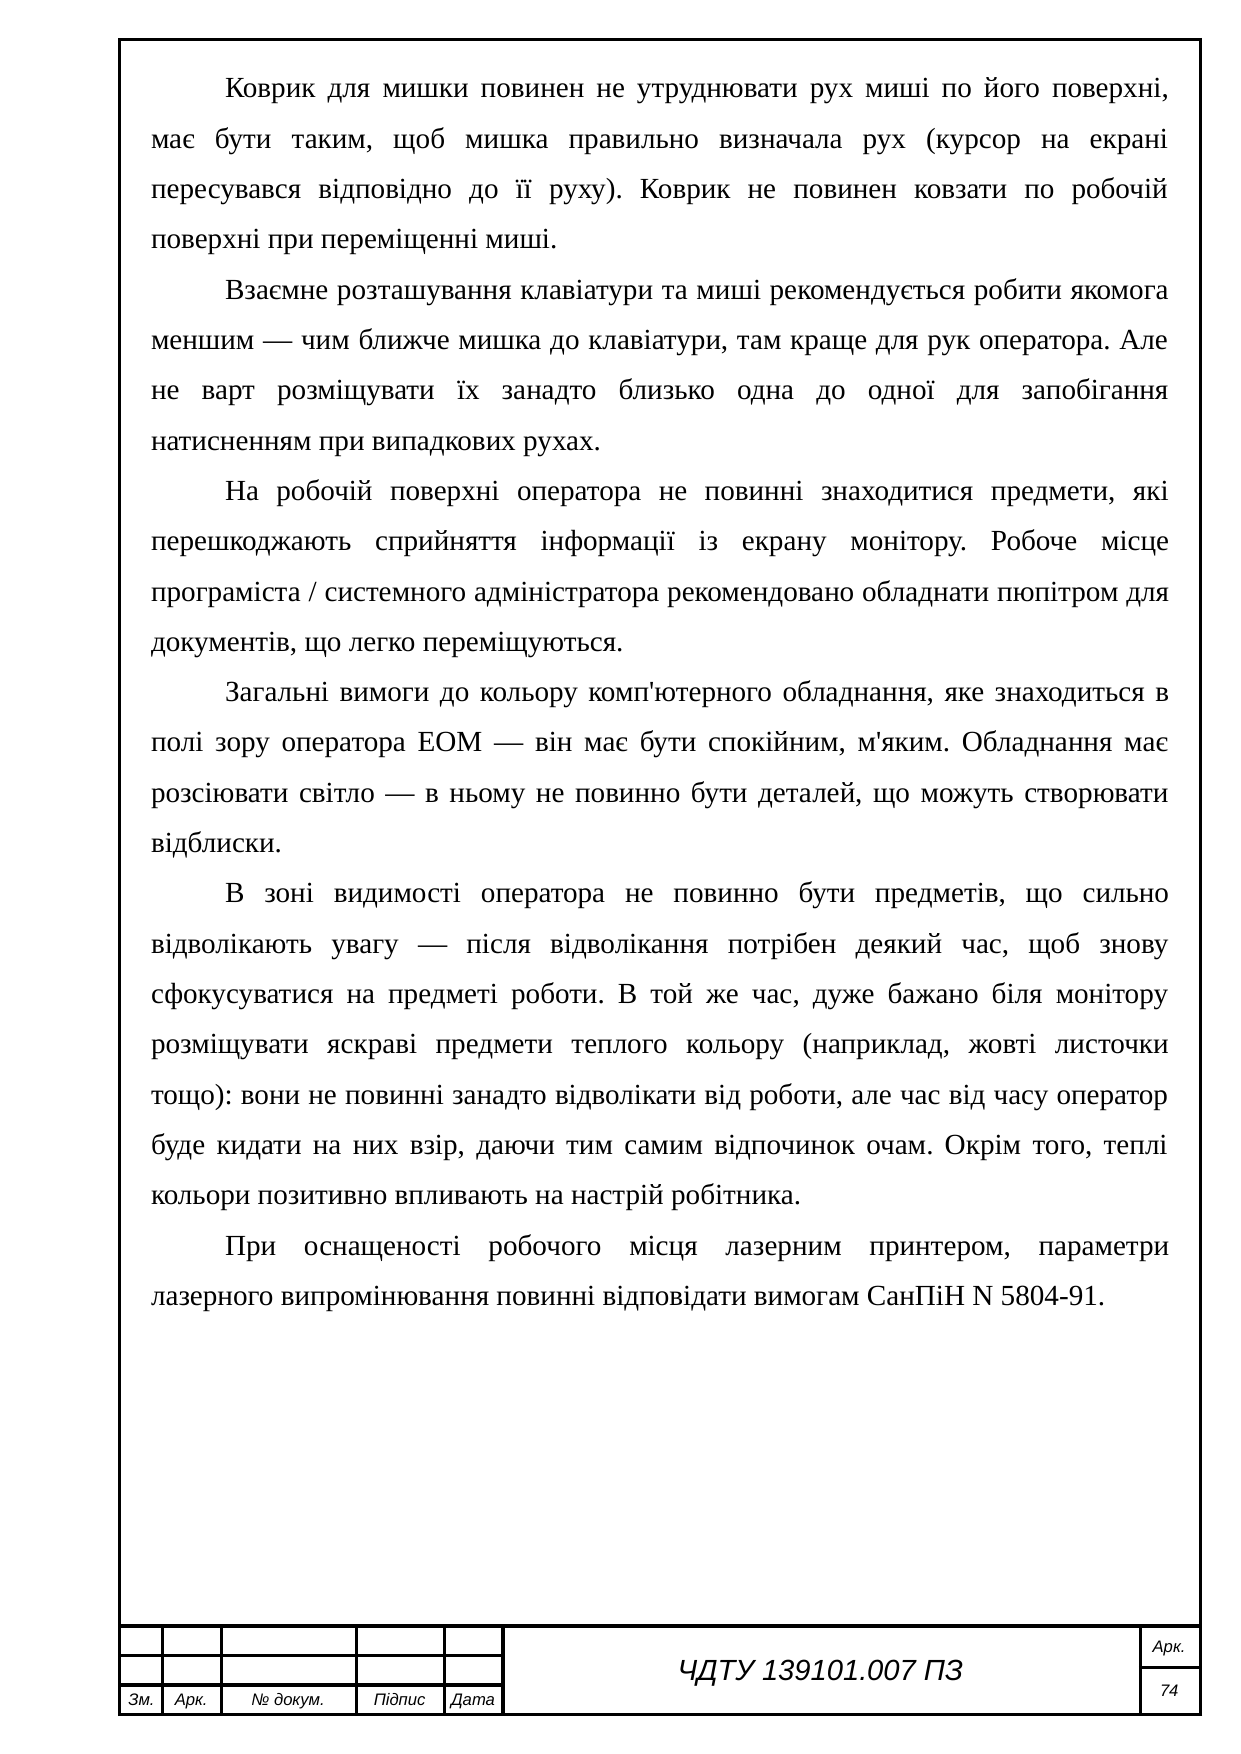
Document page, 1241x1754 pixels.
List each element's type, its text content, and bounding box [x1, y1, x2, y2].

text В зоні видимості оператора не повинно бути предметів, що сильно відволікають увагу — після відволікання потрібен деякий час, щоб знову сфокусуватися на предметі роботи. В той же час, дуже бажано біля монітору розміщувати яскраві предмети теплого кольору (наприклад, жовті листочки тощо): вони не повинні занадто відволікати від роботи, але час від часу оператор буде кидати на них взір, даючи тим самим відпочинок очам. Окрім того, теплі кольори позитивно впливають на настрій робітника. [151, 876, 1170, 1211]
text Загальні вимоги до кольору комп'ютерного обладнання, яке знаходиться в полі зору оператора ЕОМ — він має бути спокійним, м'яким. Обладнання має розсіювати світло — в ньому не повинно бути деталей, що можуть створювати відблиски. [151, 674, 1170, 859]
text На робочій поверхні оператора не повинні знаходитися предмети, які перешкоджають сприйняття інформації із екрану монітору. Робоче місце програміста / системного адміністратора рекомендовано обладнати пюпітром для документів, що легко переміщуються. [151, 473, 1170, 657]
text Коврик для мишки повинен не утруднювати рух миші по його поверхні, має бути таким, щоб мишка правильно визначала рух (курсор на екрані пересувався відповідно до її руху). Коврик не повинен ковзати по робочій поверхні при переміщенні миші. [151, 71, 1170, 255]
text Взаємне розташування клавіатури та миші рекомендується робити якомога меншим — чим ближче мишка до клавіатури, там краще для рук оператора. Але не варт розміщувати їх занадто близько одна до одної для запобігання натисненням при випадкових рухах. [151, 272, 1170, 456]
text При оснащеності робочого місця лазерним принтером, параметри лазерного випромінювання повинні відповідати вимогам СанПіН N 5804-91. [151, 1228, 1170, 1312]
